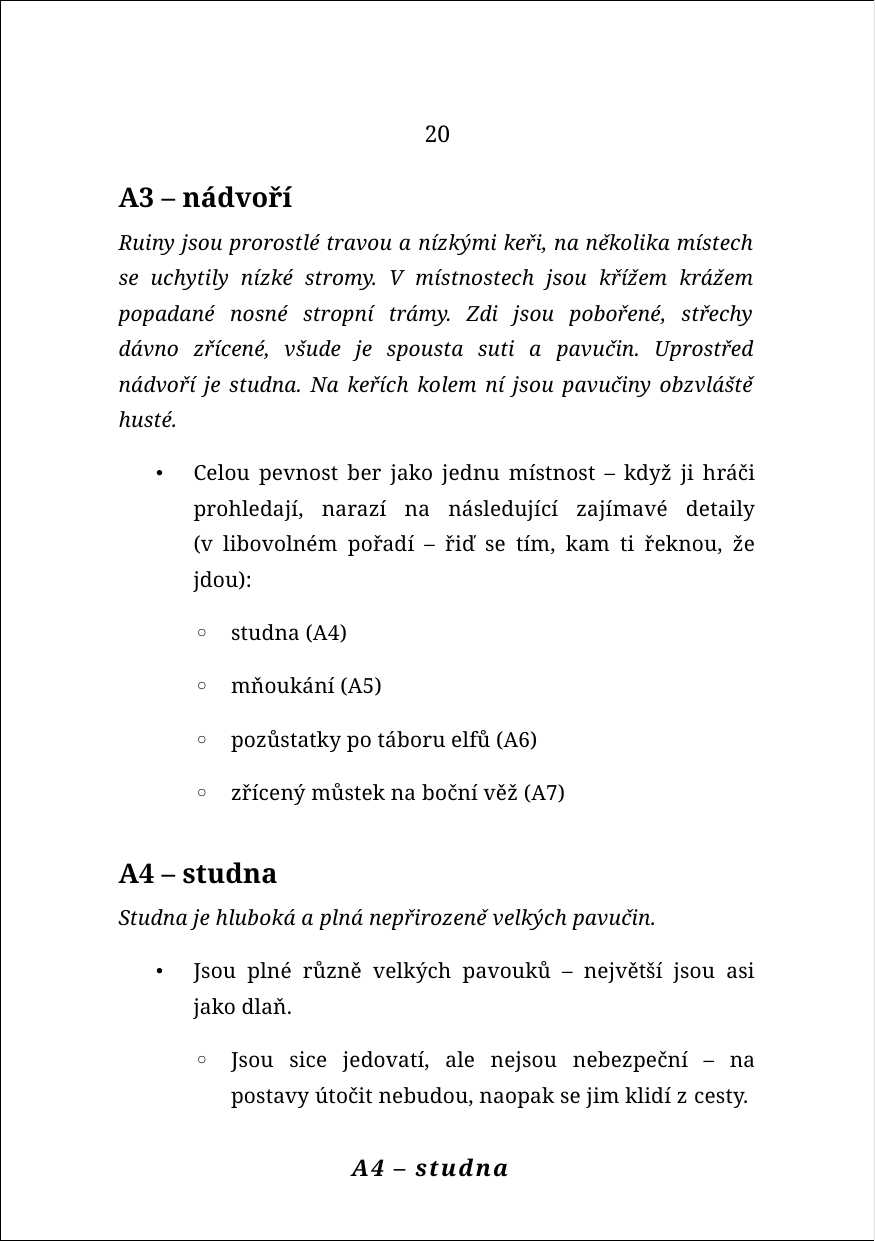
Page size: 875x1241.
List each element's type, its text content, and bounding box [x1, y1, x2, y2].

subtitle A3 – nádvoří [118, 179, 756, 216]
text Ruiny jsou prorostlé travou a⁠ nízkými keři, na několika místech se uchytily nízké stromy. V⁠ místnostech jsou křížem krážem popadané nosné stropní trámy. Zdi jsou pobořené, střechy dávno zřícené, všude je spousta suti a⁠ pavučin. Uprostřed nádvoří je studna. Na keřích kolem ní jsou pavučiny obzvláště husté. [118, 228, 756, 434]
list pozůstatky po táboru elfů (A6) [193, 725, 756, 753]
list Celou pevnost ber jako jednu místnost – když ji hráči prohledají, narazí na následující zajímavé detaily (v⁠ libovolném pořadí – řiď se tím, kam ti řeknou, že jdou): [156, 458, 756, 593]
subtitle A4 – studna [118, 855, 756, 892]
list zřícený můstek na boční věž (A7) [193, 778, 756, 806]
text Studna je hluboká a⁠ plná nepřirozeně velkých pavučin. [118, 903, 756, 932]
list Jsou sice jedovatí, ale nejsou nebezpeční – na postavy útočit nebudou, naopak se jim klidí z⁠ cesty. [193, 1045, 756, 1109]
list studna (A4) [193, 618, 756, 647]
list Jsou plné různě velkých pavouků – největší jsou asi jako dlaň. [156, 957, 756, 1021]
list mňoukání (A5) [193, 671, 756, 700]
